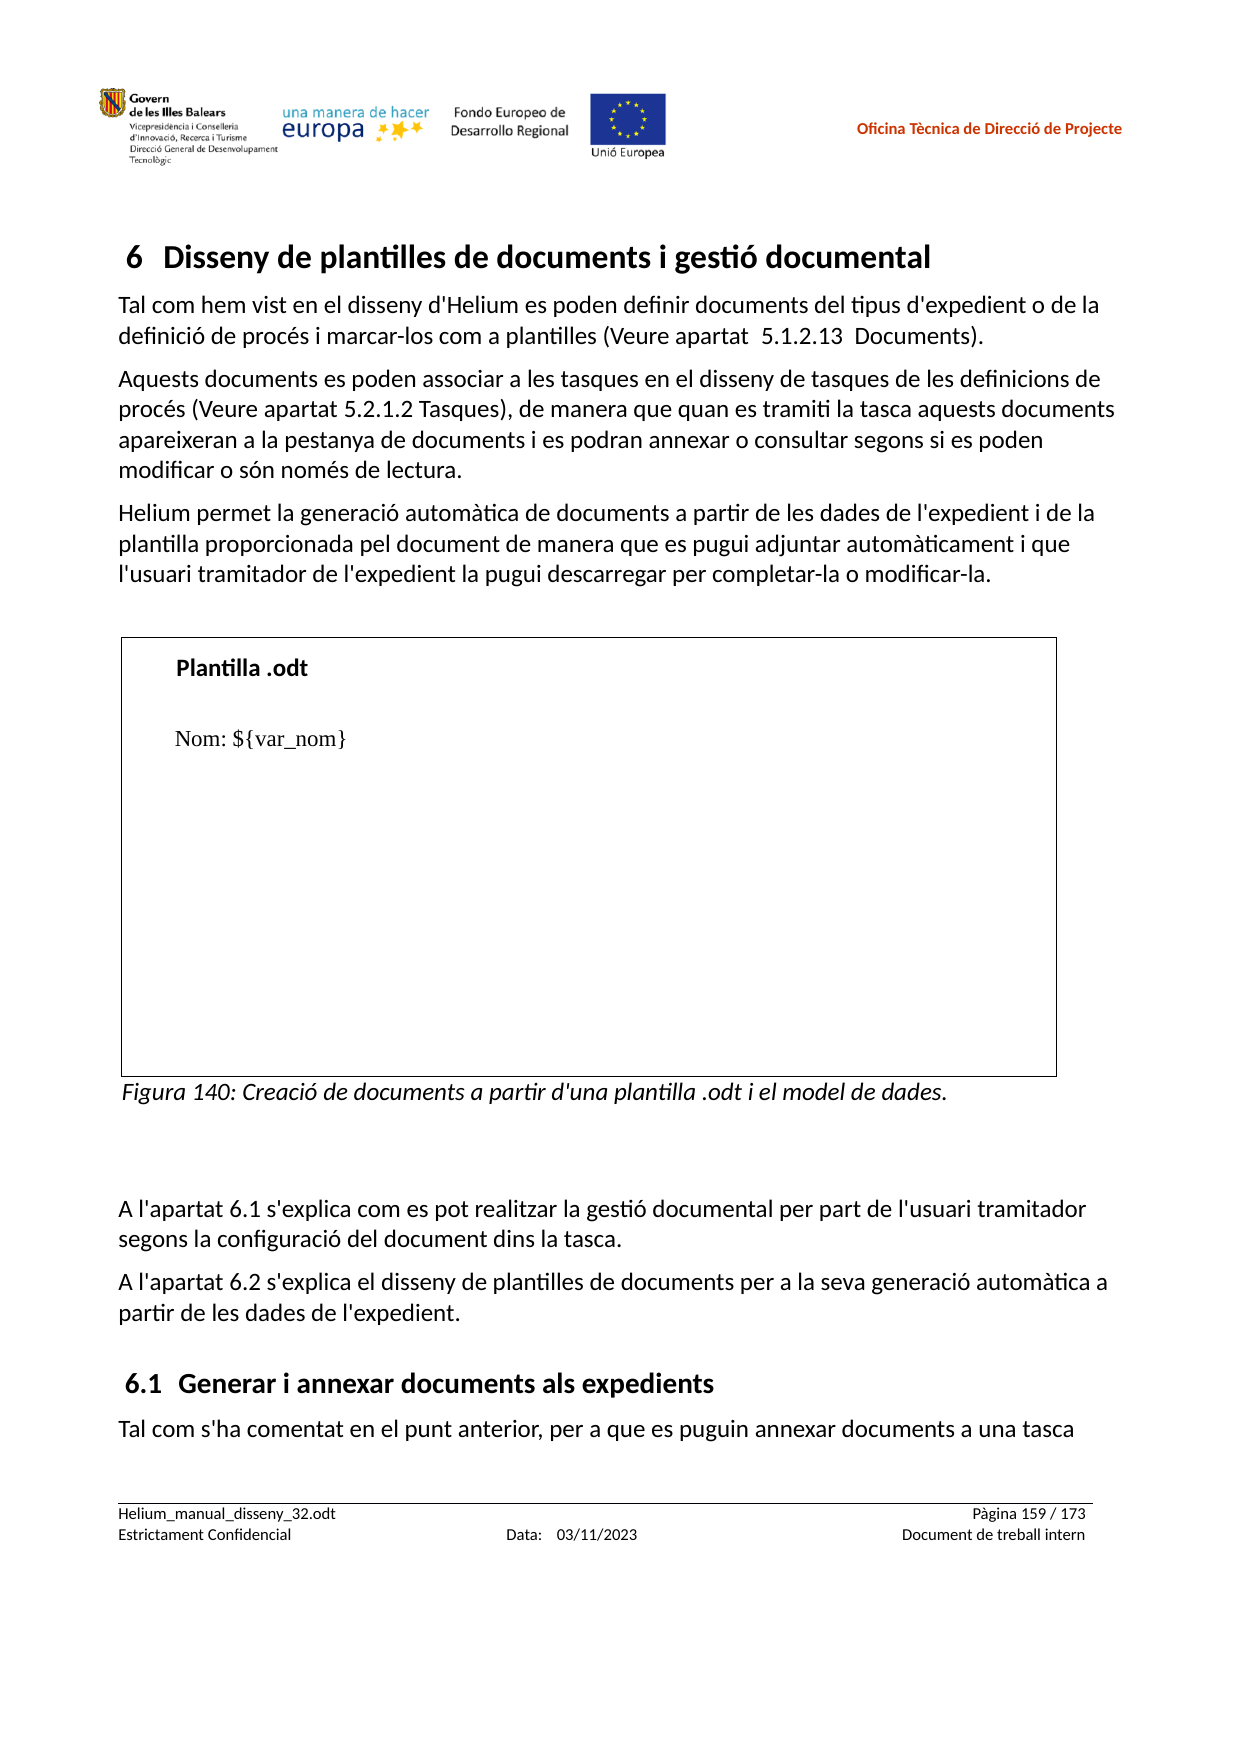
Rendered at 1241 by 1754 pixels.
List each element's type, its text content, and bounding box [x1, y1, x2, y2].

text Aquests documents es poden associar a les tasques en el disseny de tasques de les definicions de procés (Veure apartat 5.2.1.2 Tasques), de manera que quan es tramiti la tasca aquests documents apareixeran a la pestanya de documents i es podran annexar o consultar segons si es poden modificar o són només de lectura. [118, 363, 1122, 485]
subtitle Disseny de plantilles de documents i gestió documental [118, 236, 1122, 277]
text Helium permet la generació automàtica de documents a partir de les dades de l'expedient i de la plantilla proporcionada pel document de manera que es pugui adjuntar automàticament i que l'usuari tramitador de l'expedient la pugui descarregar per completar-la o modificar-la. [118, 497, 1122, 589]
text Tal com s'ha comentat en el punt anterior, per a que es puguin annexar documents a una tasca [118, 1413, 1122, 1444]
text A l'apartat 6.1 s'explica com es pot realitzar la gestió documental per part de l'usuari tramitador segons la configuració del document dins la tasca. [118, 1193, 1122, 1254]
text Figura 140: Creació de documents a partir d'una plantilla .odt i el model de dades. [122, 650, 1097, 1107]
picture [99, 87, 668, 166]
subtitle Generar i annexar documents als expedients [118, 1365, 1122, 1401]
text Tal com hem vist en el disseny d'Helium es poden definir documents del tipus d'expedient o de la definició de procés i marcar-los com a plantilles (Veure apartat 5.1.2.13 Documents). [118, 289, 1122, 350]
text A l'apartat 6.2 s'explica el disseny de plantilles de documents per a la seva generació automàtica a partir de les dades de l'expedient. [118, 1266, 1122, 1327]
